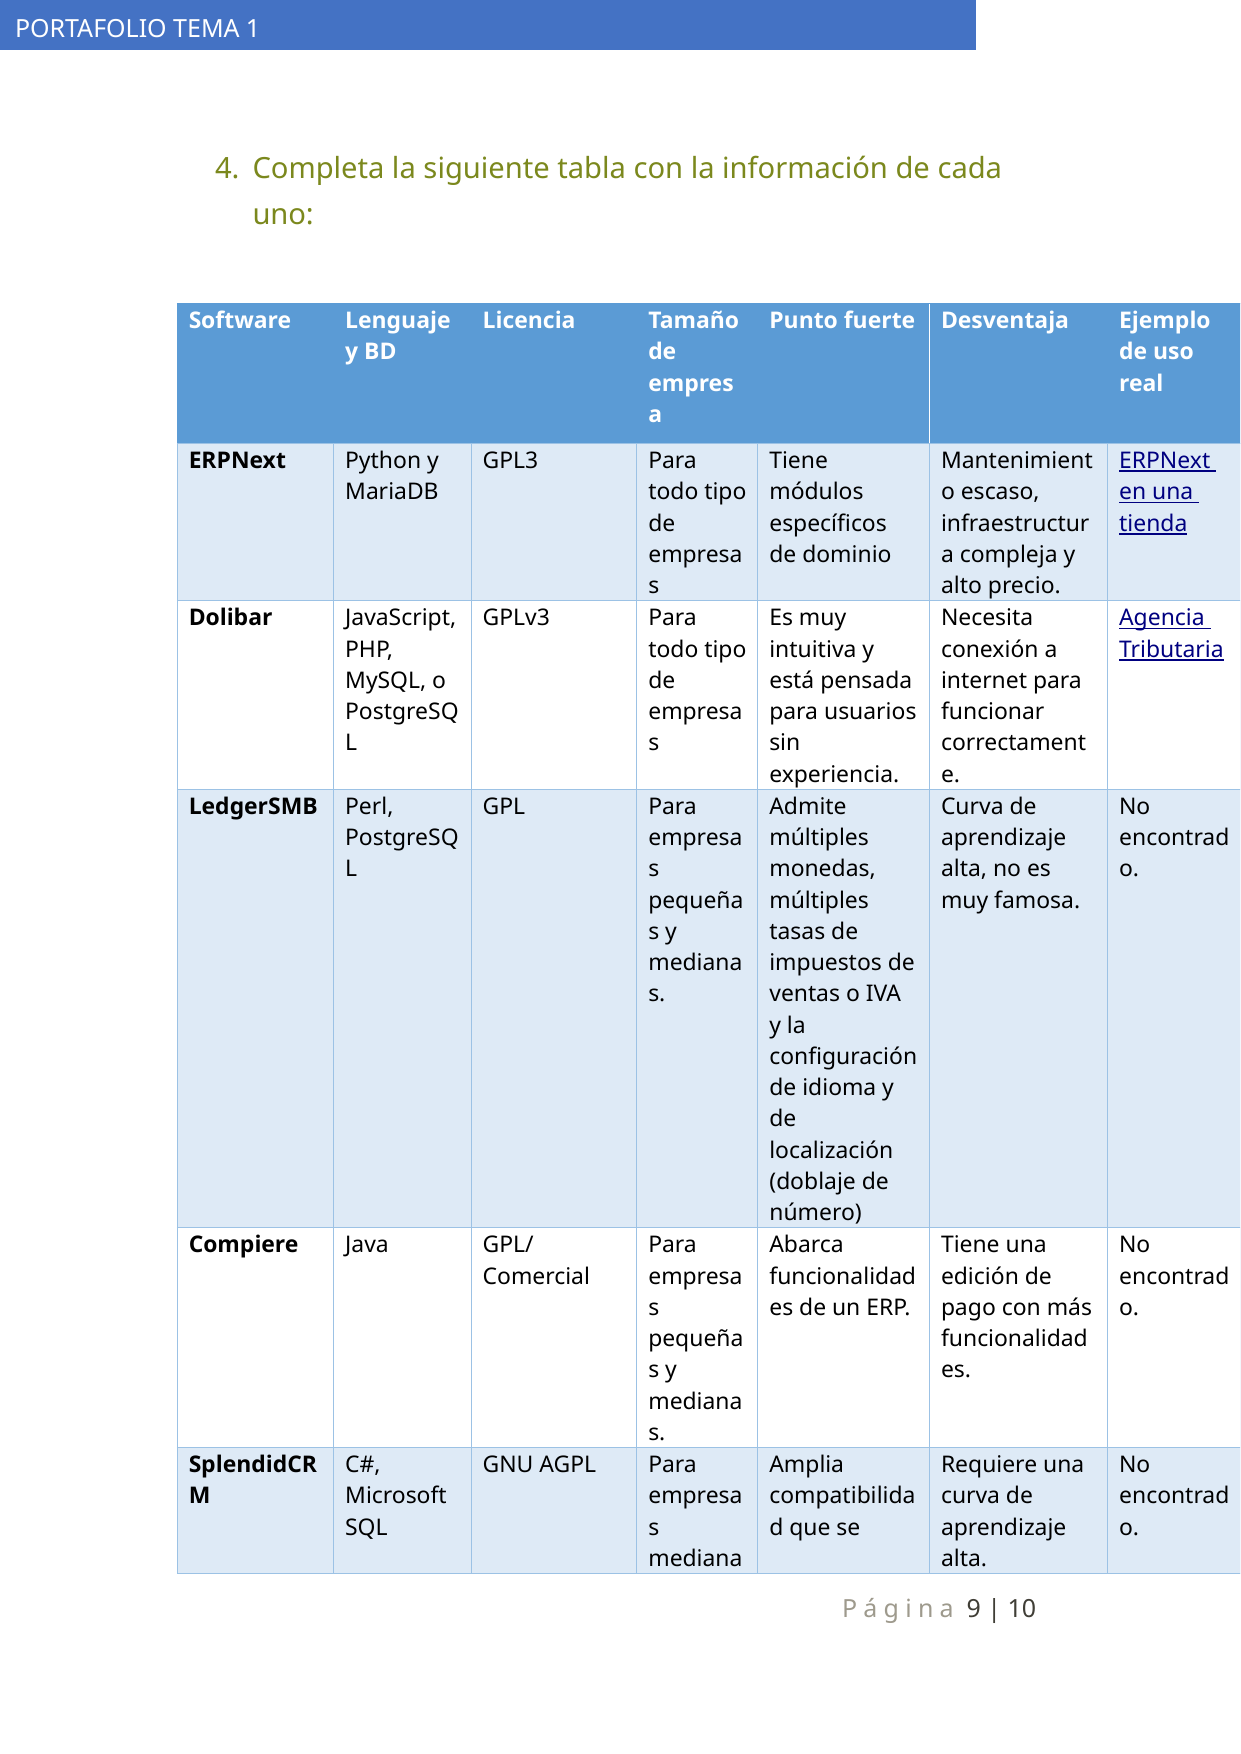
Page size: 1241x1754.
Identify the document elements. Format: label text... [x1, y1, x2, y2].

table_cell Para empresas mediana [637, 1448, 757, 1573]
table_cell Java [334, 1228, 471, 1447]
table_cell GPL3 [472, 444, 636, 600]
table_cell Abarca funcionalidades de un ERP. [758, 1228, 929, 1447]
table_cell Perl, PostgreSQL [334, 790, 471, 1227]
table_cell Tiene módulos específicos de dominio [758, 444, 929, 600]
table_cell GNU AGPL [472, 1448, 636, 1573]
table_cell Para todo tipo de empresas [637, 444, 757, 600]
table_cell Es muy intuitiva y está pensada para usuarios sin experiencia. [758, 601, 929, 789]
table_cell Admite múltiples monedas, múltiples tasas de impuestos de ventas o IVA y la configuración de idioma y de localización (doblaje de número) [758, 790, 929, 1227]
table_header Lenguaje y BD [334, 304, 471, 443]
table_cell GPL [472, 790, 636, 1227]
table_cell Curva de aprendizaje alta, no es muy famosa. [930, 790, 1107, 1227]
table_cell ERPNext en una tienda [1108, 444, 1240, 600]
list Completa la siguiente tabla con la información de cada uno: [215, 148, 1063, 233]
table_cell GPLv3 [472, 601, 636, 789]
table_cell No encontrado. [1108, 790, 1240, 1227]
table_cell Python y MariaDB [334, 444, 471, 600]
table_cell Requiere una curva de aprendizaje alta. [930, 1448, 1107, 1573]
table_cell Dolibar [178, 601, 333, 789]
table_header Licencia [471, 304, 637, 443]
table_cell Amplia compatibilidad que se [758, 1448, 929, 1573]
table_cell SplendidCRM [178, 1448, 333, 1573]
table_header Punto fuerte [758, 304, 929, 443]
table_cell C#, Microsoft SQL [334, 1448, 471, 1573]
table_cell No encontrado. [1108, 1228, 1240, 1447]
table_cell Compiere [178, 1228, 333, 1447]
table_header Desventaja [930, 304, 1108, 443]
table_cell Agencia Tributaria [1108, 601, 1240, 789]
table_cell ERPNext [178, 444, 333, 600]
table_header Software [178, 304, 334, 443]
table_header Tamaño de empresa [637, 304, 758, 443]
table_cell LedgerSMB [178, 790, 333, 1227]
table_cell Necesita conexión a internet para funcionar correctamente. [930, 601, 1107, 789]
table_cell Para empresas pequeñas y medianas. [637, 1228, 757, 1447]
table_cell JavaScript, PHP, MySQL, o PostgreSQL [334, 601, 471, 789]
table_cell Para empresas pequeñas y medianas. [637, 790, 757, 1227]
table_cell Para todo tipo de empresas [637, 601, 757, 789]
table_cell Tiene una edición de pago con más funcionalidades. [930, 1228, 1107, 1447]
table_cell No encontrado. [1108, 1448, 1240, 1573]
table_cell Mantenimiento escaso, infraestructura compleja y alto precio. [930, 444, 1107, 600]
table_header Ejemplo de uso real [1108, 304, 1240, 443]
table_cell GPL/Comercial [472, 1228, 636, 1447]
